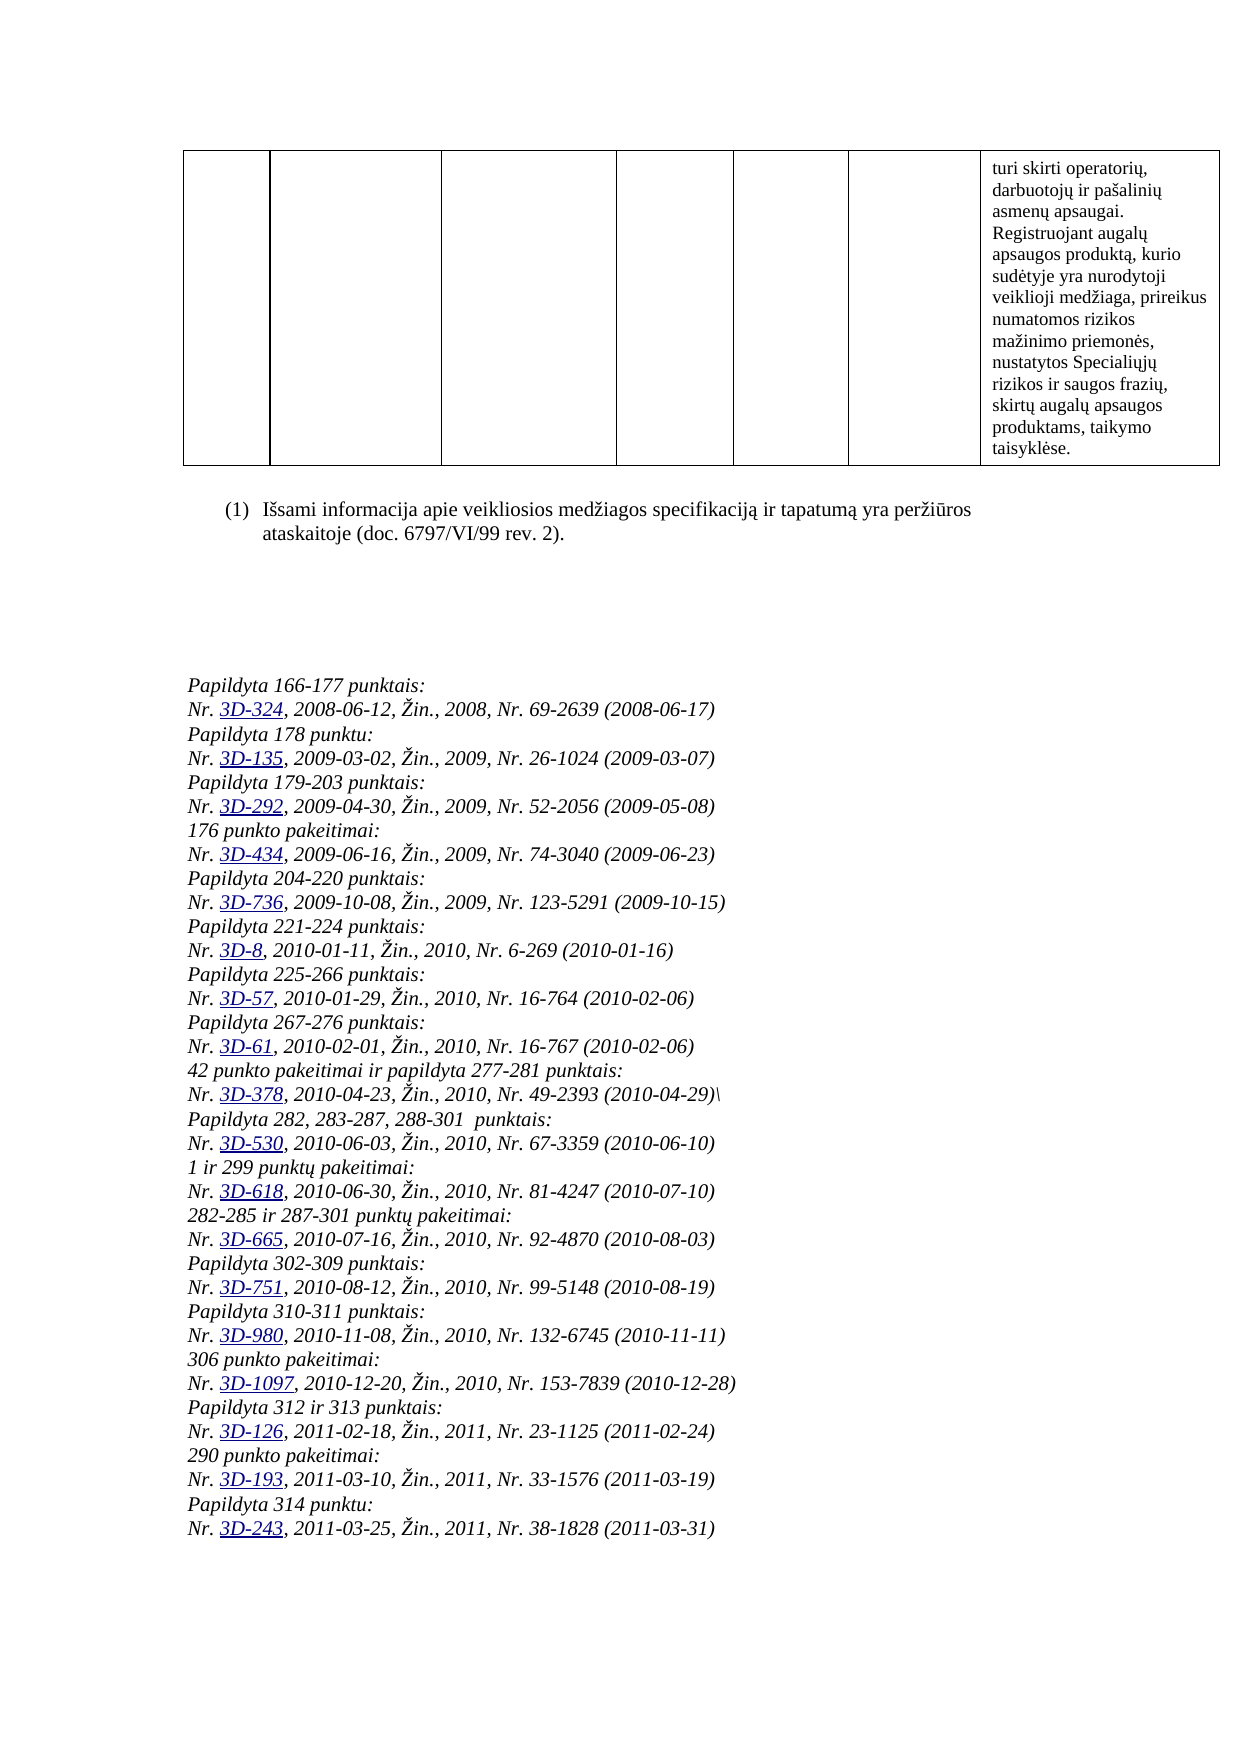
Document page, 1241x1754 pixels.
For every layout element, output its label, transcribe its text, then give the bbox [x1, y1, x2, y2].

table_cell [184, 151, 269, 465]
text Nr. 3D-8, 2010-01-11, Žin., 2010, Nr. 6-269 (2010-01-16) [187, 938, 1053, 962]
text Nr. 3D-618, 2010-06-30, Žin., 2010, Nr. 81-4247 (2010-07-10) [187, 1179, 1053, 1203]
table_cell [617, 151, 733, 465]
text Nr. 3D-57, 2010-01-29, Žin., 2010, Nr. 16-764 (2010-02-06) [187, 986, 1053, 1010]
text Nr. 3D-292, 2009-04-30, Žin., 2009, Nr. 52-2056 (2009-05-08) [187, 794, 1053, 818]
text Papildyta 314 punktu: [187, 1491, 1053, 1516]
text Papildyta 221-224 punktais: [187, 914, 1053, 938]
text Papildyta 178 punktu: [187, 721, 1053, 746]
text 1 ir 299 punktų pakeitimai: [187, 1154, 1053, 1179]
text Nr. 3D-665, 2010-07-16, Žin., 2010, Nr. 92-4870 (2010-08-03) [187, 1227, 1053, 1251]
text Papildyta 166-177 punktais: [187, 673, 1053, 697]
text Papildyta 282, 283-287, 288-301 punktais: [187, 1106, 1053, 1131]
text Papildyta 225-266 punktais: [187, 962, 1053, 986]
text Nr. 3D-980, 2010-11-08, Žin., 2010, Nr. 132-6745 (2010-11-11) [187, 1323, 1053, 1347]
text Nr. 3D-126, 2011-02-18, Žin., 2011, Nr. 23-1125 (2011-02-24) [187, 1419, 1053, 1443]
text 282-285 ir 287-301 punktų pakeitimai: [187, 1203, 1053, 1227]
text Nr. 3D-434, 2009-06-16, Žin., 2009, Nr. 74-3040 (2009-06-23) [187, 842, 1053, 866]
table_cell [442, 151, 616, 465]
text Papildyta 312 ir 313 punktais: [187, 1395, 1053, 1419]
text Papildyta 310-311 punktais: [187, 1299, 1053, 1323]
table_cell [849, 151, 980, 465]
text Papildyta 267-276 punktais: [187, 1010, 1053, 1034]
table_cell turi skirti operatorių, darbuotojų ir pašalinių asmenų apsaugai. Registruojant augalų apsaugos produktą, kurio sudėtyje yra nurodytoji veiklioji medžiaga, prireikus numatomos rizikos mažinimo priemonės, nustatytos Specialiųjų rizikos ir saugos frazių, skirtų augalų apsaugos produktams, taikymo taisyklėse. [981, 151, 1219, 465]
table_cell [734, 151, 848, 465]
text Nr. 3D-61, 2010-02-01, Žin., 2010, Nr. 16-767 (2010-02-06) [187, 1034, 1053, 1058]
text Nr. 3D-530, 2010-06-03, Žin., 2010, Nr. 67-3359 (2010-06-10) [187, 1131, 1053, 1154]
text Papildyta 179-203 punktais: [187, 769, 1053, 794]
text Nr. 3D-324, 2008-06-12, Žin., 2008, Nr. 69-2639 (2008-06-17) [187, 697, 1053, 721]
text Papildyta 302-309 punktais: [187, 1251, 1053, 1275]
text 306 punkto pakeitimai: [187, 1347, 1053, 1371]
list Išsami informacija apie veikliosios medžiagos specifikaciją ir tapatumą yra peržiūros ataskaitoje (doc. 6797/VI/99 rev. 2). [225, 497, 1053, 545]
text Nr. 3D-736, 2009-10-08, Žin., 2009, Nr. 123-5291 (2009-10-15) [187, 890, 1053, 914]
text 290 punkto pakeitimai: [187, 1443, 1053, 1467]
text 42 punkto pakeitimai ir papildyta 277-281 punktais: [187, 1058, 1053, 1082]
text Nr. 3D-135, 2009-03-02, Žin., 2009, Nr. 26-1024 (2009-03-07) [187, 746, 1053, 769]
text Nr. 3D-751, 2010-08-12, Žin., 2010, Nr. 99-5148 (2010-08-19) [187, 1275, 1053, 1299]
text Nr. 3D-378, 2010-04-23, Žin., 2010, Nr. 49-2393 (2010-04-29)\ [187, 1082, 1053, 1106]
text 176 punkto pakeitimai: [187, 818, 1053, 842]
text Papildyta 204-220 punktais: [187, 866, 1053, 890]
text Nr. 3D-243, 2011-03-25, Žin., 2011, Nr. 38-1828 (2011-03-31) [187, 1516, 1053, 1539]
text Nr. 3D-193, 2011-03-10, Žin., 2011, Nr. 33-1576 (2011-03-19) [187, 1467, 1053, 1491]
text Nr. 3D-1097, 2010-12-20, Žin., 2010, Nr. 153-7839 (2010-12-28) [187, 1371, 1053, 1395]
table_cell [271, 151, 441, 465]
